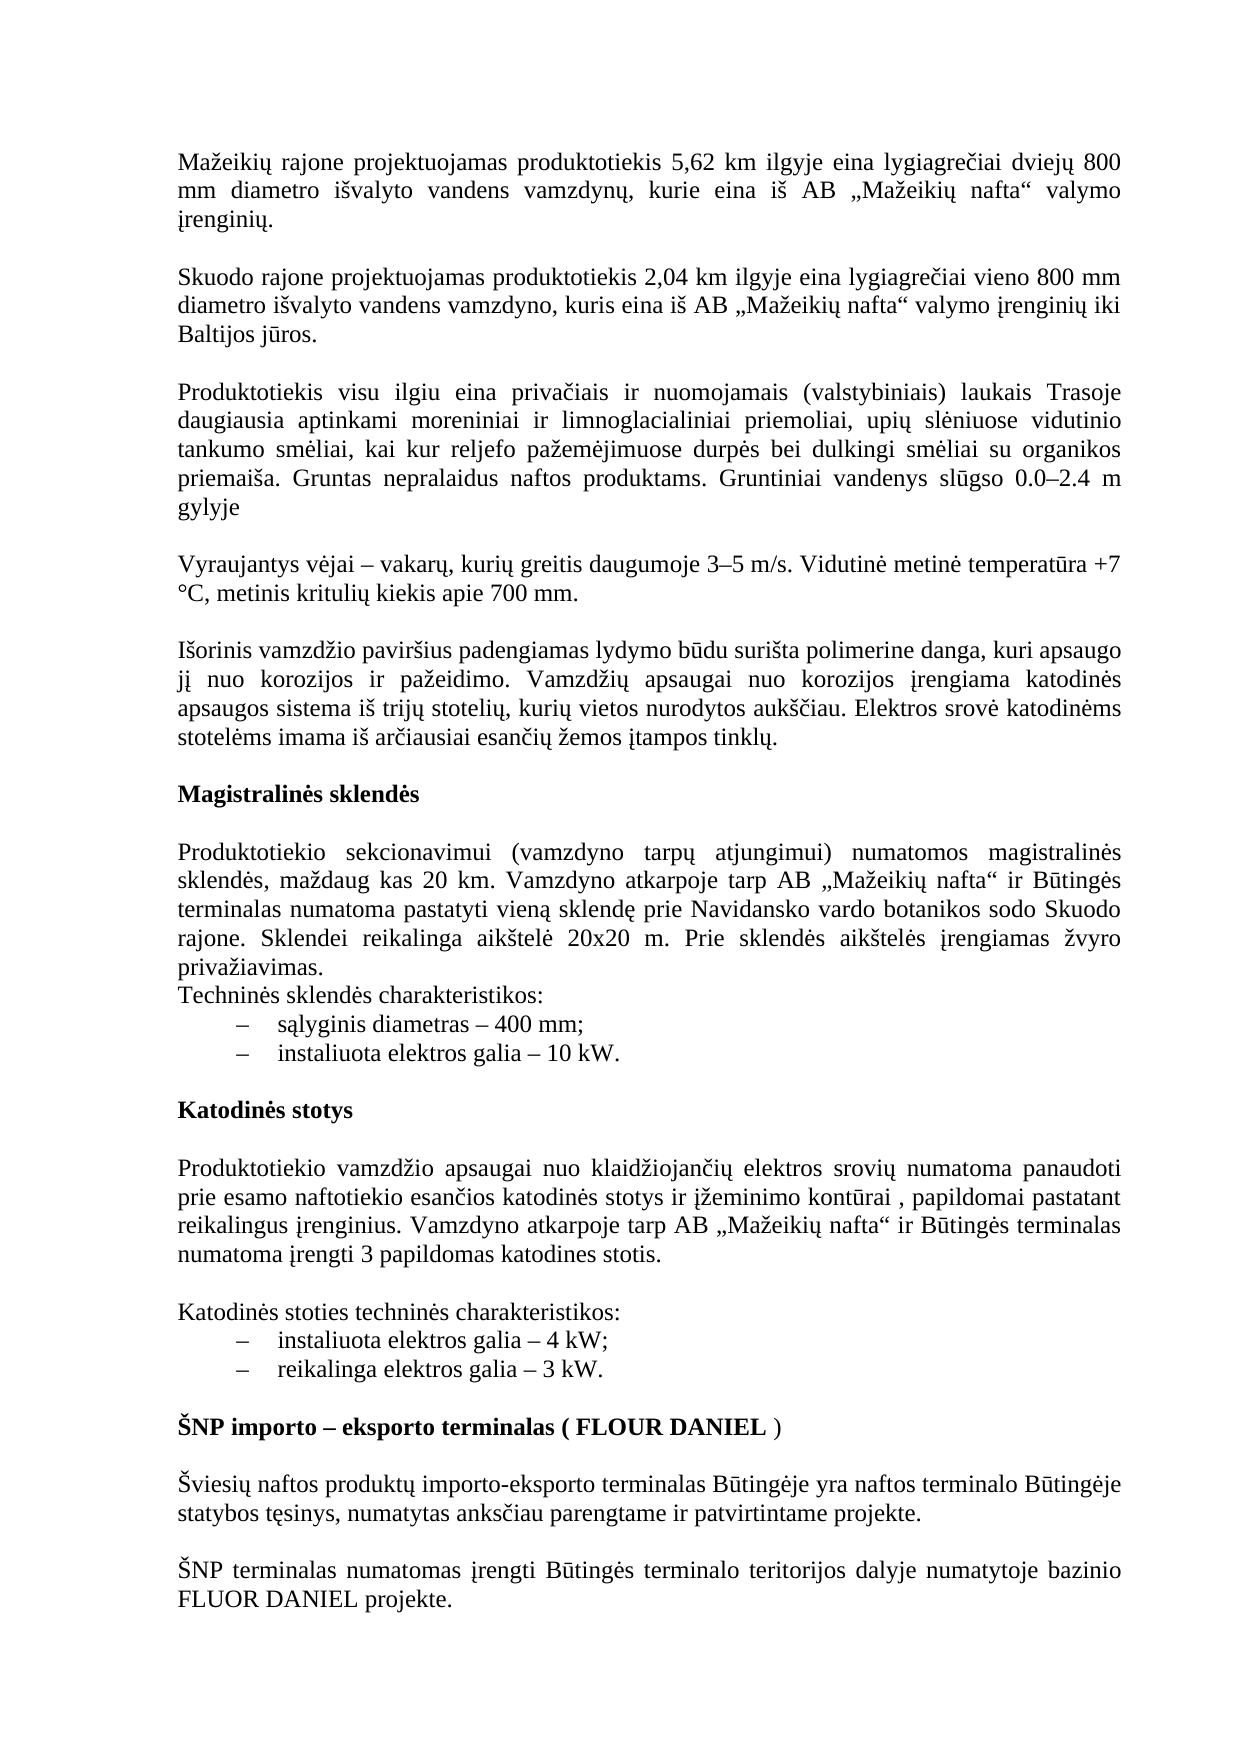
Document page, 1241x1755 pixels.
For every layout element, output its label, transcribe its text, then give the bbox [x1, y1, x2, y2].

text – reikalinga elektros galia – 3 kW. [236, 1354, 1122, 1383]
text ŠNP importo – eksporto terminalas ( FLOUR DANIEL ) [177, 1412, 1122, 1441]
text Produktotiekis visu ilgiu eina privačiais ir nuomojamais (valstybiniais) laukais Trasoje daugiausia aptinkami moreniniai ir limnoglacialiniai priemoliai, upių slėniuose vidutinio tankumo smėliai, kai kur reljefo pažemėjimuose durpės bei dulkingi smėliai su organikos priemaiša. Gruntas nepralaidus naftos produktams. Gruntiniai vandenys slūgso 0.0–2.4 m gylyje [177, 377, 1122, 521]
text Produktotiekio sekcionavimui (vamzdyno tarpų atjungimui) numatomos magistralinės sklendės, maždaug kas 20 km. Vamzdyno atkarpoje tarp AB „Mažeikių nafta“ ir Būtingės terminalas numatoma pastatyti vieną sklendę prie Navidansko vardo botanikos sodo Skuodo rajone. Sklendei reikalinga aikštelė 20x20 m. Prie sklendės aikštelės įrengiamas žvyro privažiavimas. [177, 837, 1122, 981]
text Techninės sklendės charakteristikos: [177, 981, 1122, 1009]
text ŠNP terminalas numatomas įrengti Būtingės terminalo teritorijos dalyje numatytoje bazinio FLUOR DANIEL projekte. [177, 1556, 1122, 1613]
text Katodinės stotys [177, 1096, 1122, 1124]
text Skuodo rajone projektuojamas produktotiekis 2,04 km ilgyje eina lygiagrečiai vieno 800 mm diametro išvalyto vandens vamzdyno, kuris eina iš AB „Mažeikių nafta“ valymo įrenginių iki Baltijos jūros. [177, 262, 1122, 348]
text – instaliuota elektros galia – 10 kW. [236, 1038, 1122, 1067]
text Produktotiekio vamzdžio apsaugai nuo klaidžiojančių elektros srovių numatoma panaudoti prie esamo naftotiekio esančios katodinės stotys ir įžeminimo kontūrai , papildomai pastatant reikalingus įrenginius. Vamzdyno atkarpoje tarp AB „Mažeikių nafta“ ir Būtingės terminalas numatoma įrengti 3 papildomas katodines stotis. [177, 1153, 1122, 1268]
text Katodinės stoties techninės charakteristikos: [177, 1297, 1122, 1326]
text – sąlyginis diametras – 400 mm; [236, 1009, 1122, 1038]
text Išorinis vamzdžio paviršius padengiamas lydymo būdu surišta polimerine danga, kuri apsaugo jį nuo korozijos ir pažeidimo. Vamzdžių apsaugai nuo korozijos įrengiama katodinės apsaugos sistema iš trijų stotelių, kurių vietos nurodytos aukščiau. Elektros srovė katodinėms stotelėms imama iš arčiausiai esančių žemos įtampos tinklų. [177, 636, 1122, 751]
text Mažeikių rajone projektuojamas produktotiekis 5,62 km ilgyje eina lygiagrečiai dviejų 800 mm diametro išvalyto vandens vamzdynų, kurie eina iš AB „Mažeikių nafta“ valymo įrenginių. [177, 147, 1122, 233]
text Vyraujantys vėjai – vakarų, kurių greitis daugumoje 3–5 m/s. Vidutinė metinė temperatūra +7 °C, metinis kritulių kiekis apie 700 mm. [177, 549, 1122, 607]
text Magistralinės sklendės [177, 779, 1122, 808]
text Šviesių naftos produktų importo-eksporto terminalas Būtingėje yra naftos terminalo Būtingėje statybos tęsinys, numatytas anksčiau parengtame ir patvirtintame projekte. [177, 1469, 1122, 1527]
text – instaliuota elektros galia – 4 kW; [236, 1326, 1122, 1354]
